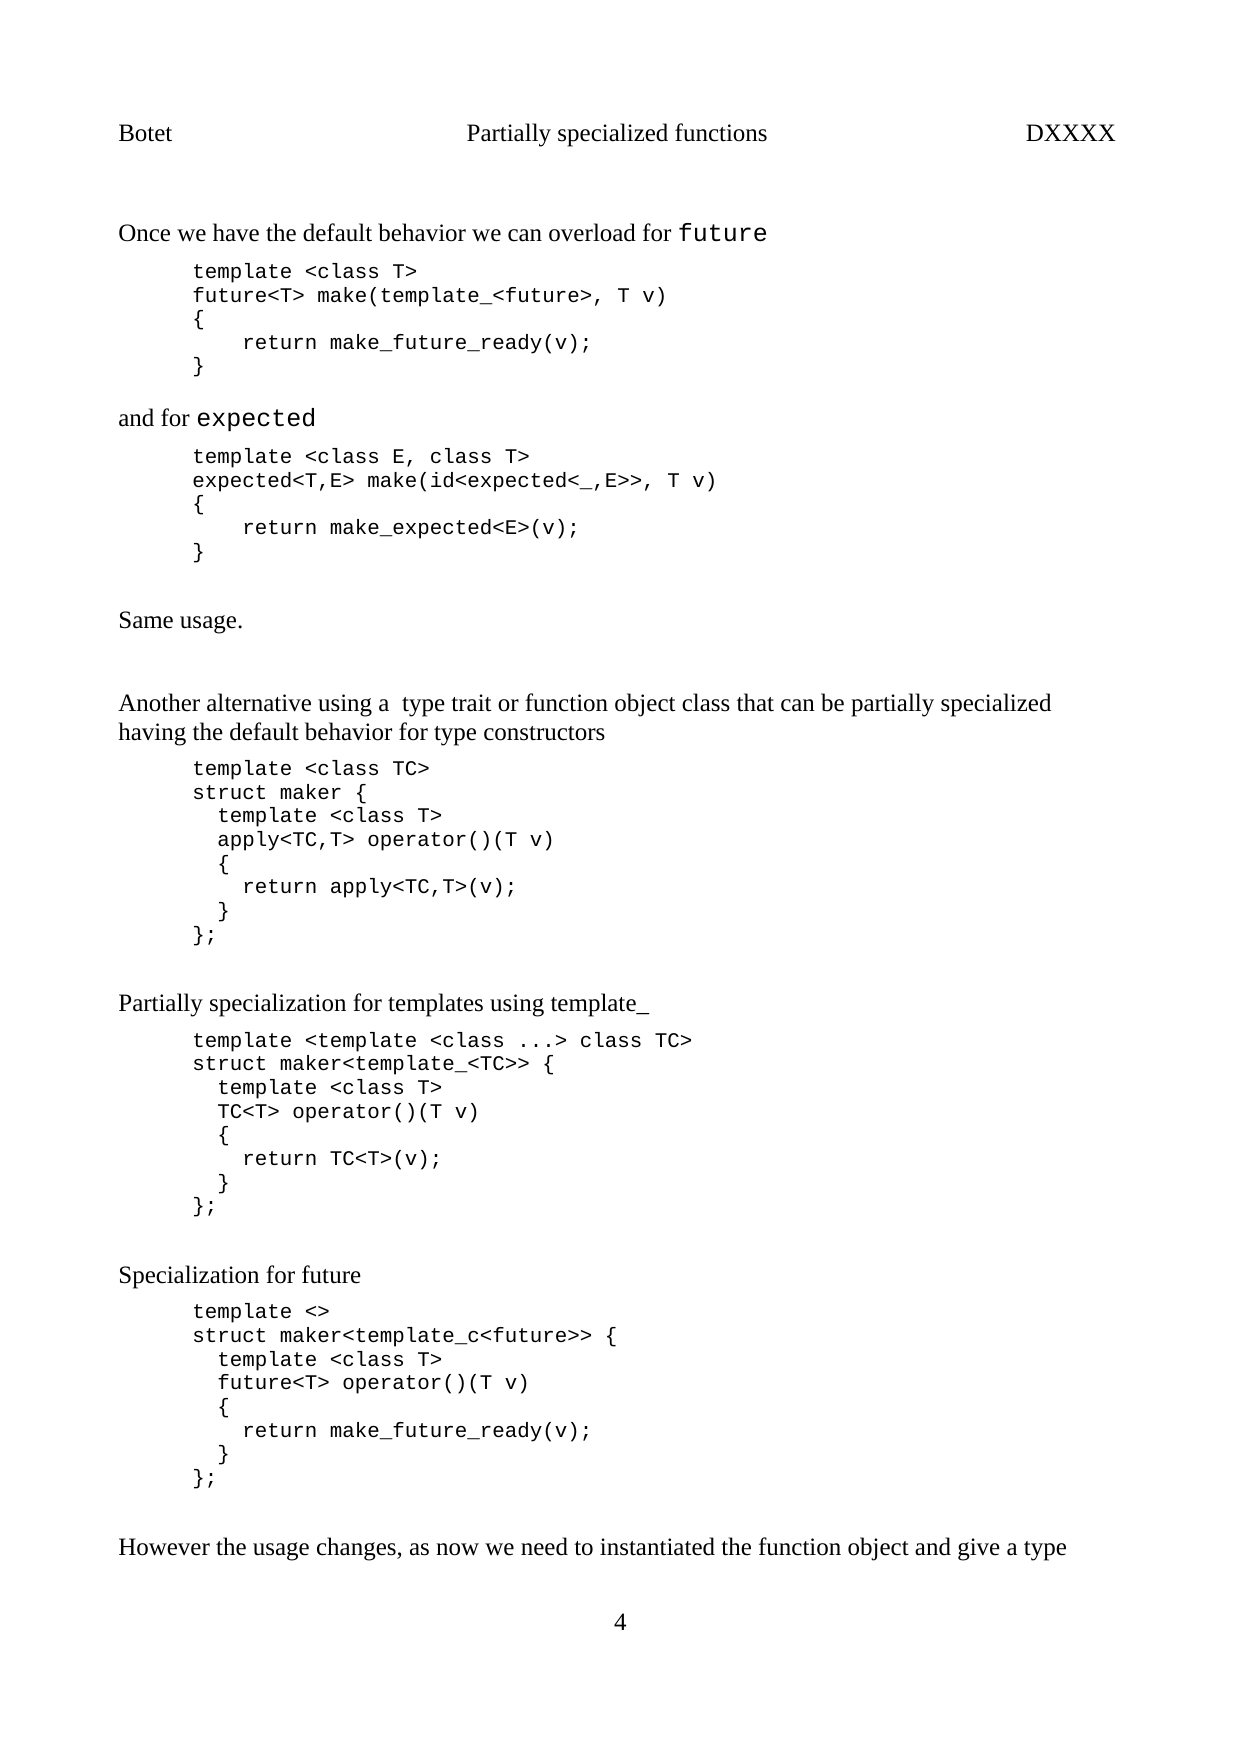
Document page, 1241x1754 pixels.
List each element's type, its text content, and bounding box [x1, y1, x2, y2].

text struct maker<template_c<future>> { [192, 1325, 1122, 1349]
text template <class T> [192, 805, 1122, 829]
text Specialization for future [118, 1260, 1122, 1289]
text Once we have the default behavior we can overload for future [118, 218, 1122, 248]
text template <class E, class T> [192, 446, 1122, 470]
text { [192, 1124, 1122, 1148]
text { [192, 1396, 1122, 1420]
text TC<T> operator()(T v) [192, 1101, 1122, 1124]
text }; [192, 1195, 1122, 1219]
text template <class TC> [192, 758, 1122, 782]
text } [192, 900, 1122, 924]
text return make_expected<E>(v); [192, 517, 1122, 541]
text template <template <class ...> class TC> [192, 1030, 1122, 1053]
text Same usage. [118, 606, 1122, 634]
text { [192, 308, 1122, 332]
text future<T> operator()(T v) [192, 1372, 1122, 1396]
text and for expected [118, 403, 1122, 434]
text apply<TC,T> operator()(T v) [192, 829, 1122, 853]
text } [192, 1172, 1122, 1195]
text } [192, 541, 1122, 564]
text return apply<TC,T>(v); [192, 876, 1122, 900]
text } [192, 1443, 1122, 1467]
text expected<T,E> make(id<expected<_,E>>, T v) [192, 470, 1122, 493]
text return make_future_ready(v); [192, 332, 1122, 356]
text template <> [192, 1301, 1122, 1325]
text { [192, 493, 1122, 517]
text future<T> make(template_<future>, T v) [192, 284, 1122, 308]
text template <class T> [192, 261, 1122, 284]
text } [192, 356, 1122, 379]
text }; [192, 1467, 1122, 1491]
text Partially specialization for templates using template_ [118, 988, 1122, 1017]
text Another alternative using a type trait or function object class that can be partially specialized having the default behavior for type constructors [118, 688, 1122, 746]
text return make_future_ready(v); [192, 1420, 1122, 1443]
text struct maker { [192, 782, 1122, 805]
text However the usage changes, as now we need to instantiated the function object and give a type [118, 1532, 1122, 1561]
text template <class T> [192, 1077, 1122, 1101]
text template <class T> [192, 1349, 1122, 1372]
text struct maker<template_<TC>> { [192, 1053, 1122, 1077]
text }; [192, 924, 1122, 947]
text return TC<T>(v); [192, 1148, 1122, 1172]
text { [192, 853, 1122, 876]
